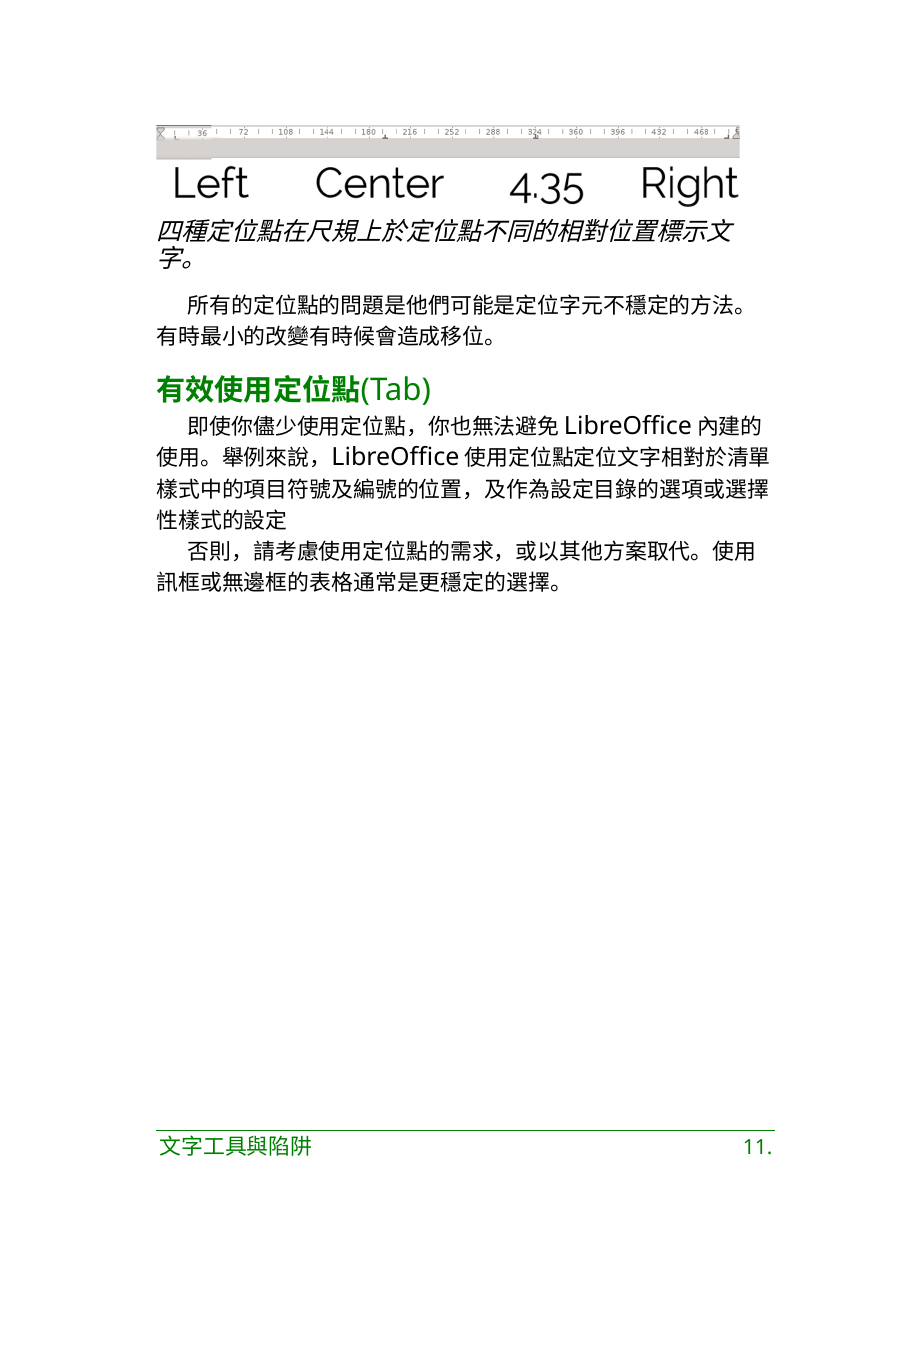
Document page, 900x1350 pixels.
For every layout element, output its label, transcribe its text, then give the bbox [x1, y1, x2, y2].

text 所有的定位點的問題是他們可能是定位字元不穩定的方法。有時最小的改變有時候會造成移位。 [156, 288, 775, 351]
table_cell 四種定位點在尺規上於定位點不同的相對位置標示文字。 [156, 211, 743, 273]
text 否則，請考慮使用定位點的需求，或以其他方案取代。使用訊框或無邊框的表格通常是更穩定的選擇。 [156, 534, 775, 597]
text 即使你儘少使用定位點，你也無法避免LibreOffice內建的使用。舉例來說，LibreOffice使用定位點定位文字相對於清單樣式中的項目符號及編號的位置，及作為設定目錄的選項或選擇性樣式的設定 [156, 409, 775, 534]
picture [156, 125, 740, 209]
subtitle 有效使用定位點(Tab) [156, 367, 775, 409]
table_header [156, 125, 743, 211]
